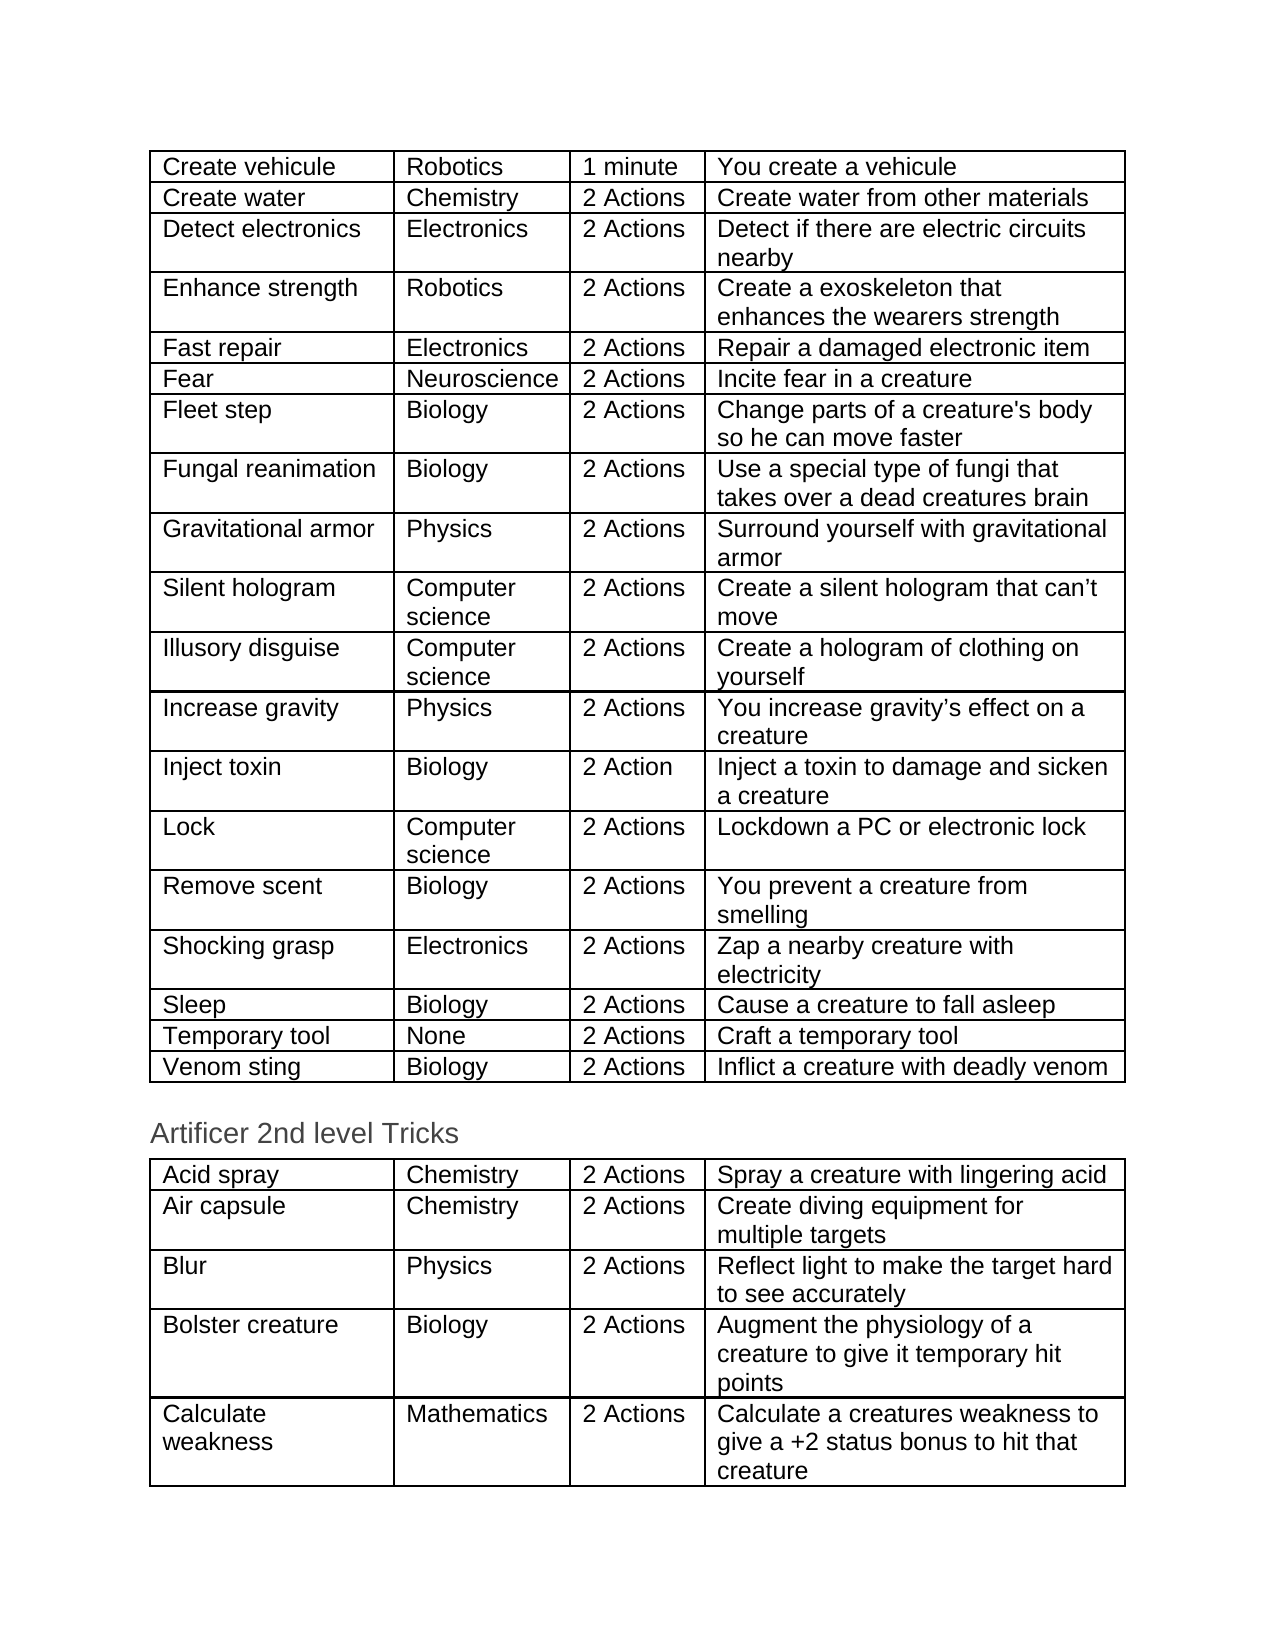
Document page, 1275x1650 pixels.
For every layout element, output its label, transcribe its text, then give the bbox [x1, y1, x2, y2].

table_cell Increase gravity [151, 693, 393, 750]
table_cell Computer science [395, 573, 569, 631]
table_cell Biology [395, 752, 569, 809]
table_cell Silent hologram [151, 573, 393, 631]
table_cell Biology [395, 990, 569, 1019]
table_cell 2 Actions [571, 1251, 704, 1308]
table_cell Physics [395, 1251, 569, 1308]
table_cell 2 Actions [571, 273, 704, 331]
table_cell Create a silent hologram that can’t move [706, 573, 1124, 631]
table_cell Craft a temporary tool [706, 1021, 1124, 1050]
table_cell Augment the physiology of a creature to give it temporary hit points [706, 1310, 1124, 1396]
table_header Chemistry [395, 1160, 569, 1189]
table_cell 2 Actions [571, 573, 704, 631]
table_cell Change parts of a creature's body so he can move faster [706, 395, 1124, 452]
table_cell Shocking grasp [151, 931, 393, 988]
table_cell None [395, 1021, 569, 1050]
table_cell You increase gravity’s effect on a creature [706, 693, 1124, 750]
table_cell Robotics [395, 273, 569, 331]
table_cell Calculate a creatures weakness to give a +2 status bonus to hit that creature [706, 1399, 1124, 1485]
table_cell Neuroscience [395, 364, 569, 392]
table_cell Enhance strength [151, 273, 393, 331]
table_cell Fungal reanimation [151, 454, 393, 512]
table_cell Incite fear in a creature [706, 364, 1124, 392]
table_cell 2 Actions [571, 454, 704, 512]
table_cell Electronics [395, 931, 569, 988]
table_cell Chemistry [395, 1191, 569, 1248]
table_cell Physics [395, 693, 569, 750]
table_header Spray a creature with lingering acid [706, 1160, 1124, 1189]
table_cell 2 Actions [571, 1191, 704, 1248]
table_cell Remove scent [151, 871, 393, 929]
table_cell Inject a toxin to damage and sicken a creature [706, 752, 1124, 809]
table_cell Venom sting [151, 1052, 393, 1081]
table_cell Fleet step [151, 395, 393, 452]
table_cell 2 Actions [571, 333, 704, 362]
table_cell Biology [395, 871, 569, 929]
table_cell Gravitational armor [151, 514, 393, 571]
table_cell Mathematics [395, 1399, 569, 1485]
table_cell Zap a nearby creature with electricity [706, 931, 1124, 988]
table_cell Inflict a creature with deadly venom [706, 1052, 1124, 1081]
table_cell Create vehicule [151, 152, 393, 181]
table_cell 2 Actions [571, 1021, 704, 1050]
table_cell 2 Actions [571, 990, 704, 1019]
table_cell Create diving equipment for multiple targets [706, 1191, 1124, 1248]
table_cell Create a exoskeleton that enhances the wearers strength [706, 273, 1124, 331]
table_cell 2 Actions [571, 1399, 704, 1485]
table_cell Physics [395, 514, 569, 571]
table_header Acid spray [151, 1160, 393, 1189]
table_cell Create water [151, 183, 393, 212]
table_cell Illusory disguise [151, 633, 393, 690]
table_cell 1 minute [571, 152, 704, 181]
table_cell 2 Actions [571, 395, 704, 452]
table_cell Inject toxin [151, 752, 393, 809]
table_cell 2 Actions [571, 364, 704, 392]
table_cell 2 Actions [571, 931, 704, 988]
table_cell Biology [395, 395, 569, 452]
table_cell Electronics [395, 214, 569, 271]
table_cell 2 Actions [571, 214, 704, 271]
table_cell Biology [395, 454, 569, 512]
table_cell Chemistry [395, 183, 569, 212]
table_cell Air capsule [151, 1191, 393, 1248]
table_cell Detect electronics [151, 214, 393, 271]
table_cell Computer science [395, 633, 569, 690]
table_cell Temporary tool [151, 1021, 393, 1050]
table_cell Biology [395, 1310, 569, 1396]
table_cell Electronics [395, 333, 569, 362]
table_cell Fear [151, 364, 393, 392]
table_cell Create a hologram of clothing on yourself [706, 633, 1124, 690]
table_header 2 Actions [571, 1160, 704, 1189]
table_cell Use a special type of fungi that takes over a dead creatures brain [706, 454, 1124, 512]
table_cell You create a vehicule [706, 152, 1124, 181]
table_cell Repair a damaged electronic item [706, 333, 1124, 362]
table_cell Sleep [151, 990, 393, 1019]
table_cell Fast repair [151, 333, 393, 362]
table_cell Lock [151, 812, 393, 869]
table_cell Lockdown a PC or electronic lock [706, 812, 1124, 869]
table_cell Computer science [395, 812, 569, 869]
table_cell 2 Actions [571, 183, 704, 212]
table_cell Create water from other materials [706, 183, 1124, 212]
table_cell Calculate weakness [151, 1399, 393, 1485]
table_cell Detect if there are electric circuits nearby [706, 214, 1124, 271]
subtitle Artificer 2nd level Tricks [150, 1116, 1125, 1150]
table_cell Blur [151, 1251, 393, 1308]
table_cell 2 Actions [571, 871, 704, 929]
table_cell 2 Action [571, 752, 704, 809]
table_cell You prevent a creature from smelling [706, 871, 1124, 929]
table_cell Reflect light to make the target hard to see accurately [706, 1251, 1124, 1308]
table_cell 2 Actions [571, 633, 704, 690]
table_cell 2 Actions [571, 1052, 704, 1081]
table_cell 2 Actions [571, 693, 704, 750]
table_cell 2 Actions [571, 514, 704, 571]
table_cell Robotics [395, 152, 569, 181]
table_cell Biology [395, 1052, 569, 1081]
table_cell 2 Actions [571, 812, 704, 869]
table_cell Cause a creature to fall asleep [706, 990, 1124, 1019]
table_cell 2 Actions [571, 1310, 704, 1396]
table_cell Surround yourself with gravitational armor [706, 514, 1124, 571]
table_cell Bolster creature [151, 1310, 393, 1396]
